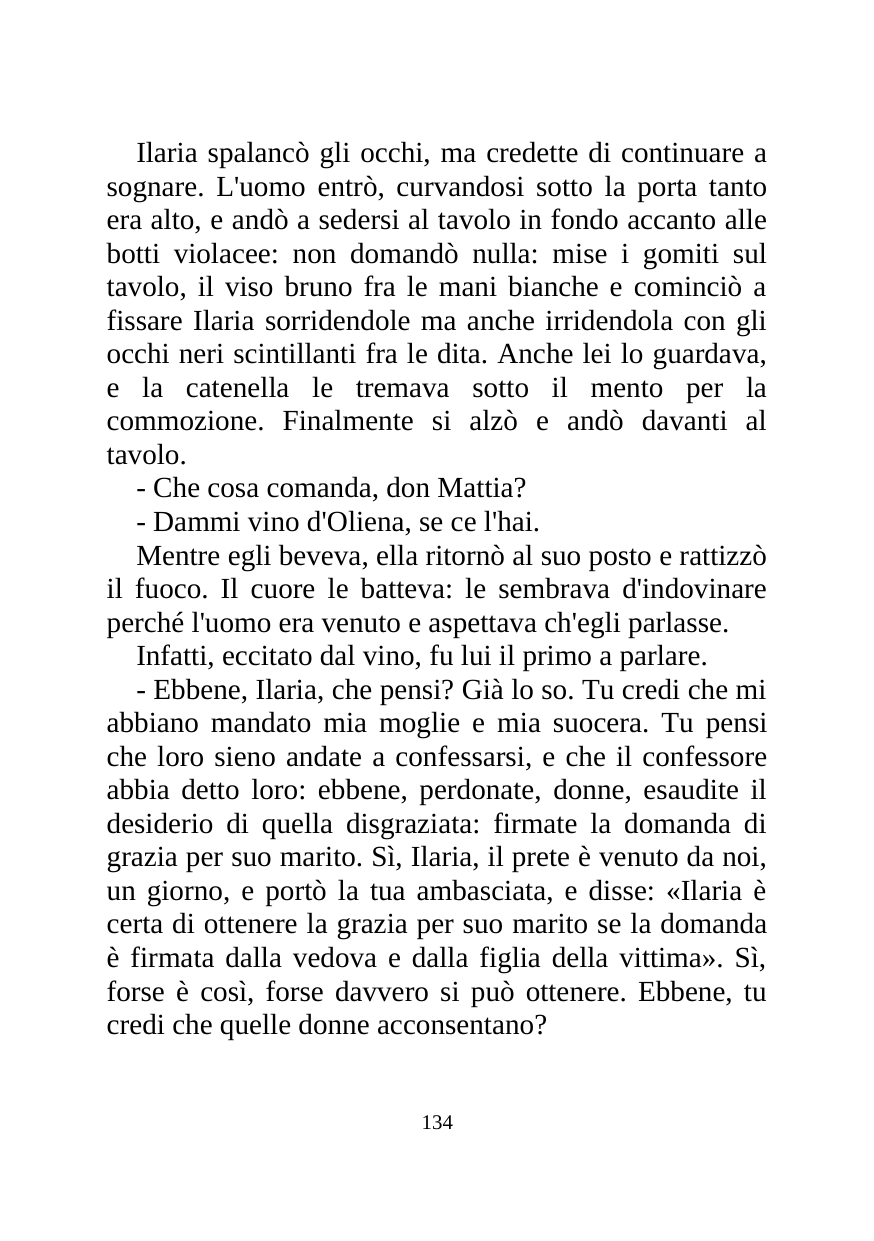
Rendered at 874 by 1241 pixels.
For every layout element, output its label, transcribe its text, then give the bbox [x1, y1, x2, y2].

text Mentre egli beveva, ella ritornò al suo posto e rattizzò il fuoco. Il cuore le batteva: le sembrava d'indovinare perché l'uomo era venuto e aspettava ch'egli parlasse. [106, 538, 768, 638]
text Ilaria spalancò gli occhi, ma credette di continuare a sognare. L'uomo entrò, curvandosi sotto la porta tanto era alto, e andò a sedersi al tavolo in fondo accanto alle botti violacee: non domandò nulla: mise i gomiti sul tavolo, il viso bruno fra le mani bianche e cominciò a fissare Ilaria sorridendole ma anche irridendola con gli occhi neri scintillanti fra le dita. Anche lei lo guardava, e la catenella le tremava sotto il mento per la commozione. Finalmente si alzò e andò davanti al tavolo. [106, 135, 768, 471]
text - Ebbene, Ilaria, che pensi? Già lo so. Tu credi che mi abbiano mandato mia moglie e mia suocera. Tu pensi che loro sieno andate a confessarsi, e che il confessore abbia detto loro: ebbene, perdonate, donne, esaudite il desiderio di quella disgraziata: firmate la domanda di grazia per suo marito. Sì, Ilaria, il prete è venuto da noi, un giorno, e portò la tua ambasciata, e disse: «Ilaria è certa di ottenere la grazia per suo marito se la domanda è firmata dalla vedova e dalla figlia della vittima». Sì, forse è così, forse davvero si può ottenere. Ebbene, tu credi che quelle donne acconsentano? [106, 672, 768, 1041]
text - Che cosa comanda, don Mattia? [106, 471, 768, 504]
text Infatti, eccitato dal vino, fu lui il primo a parlare. [106, 638, 768, 672]
text - Dammi vino d'Oliena, se ce l'hai. [106, 504, 768, 538]
